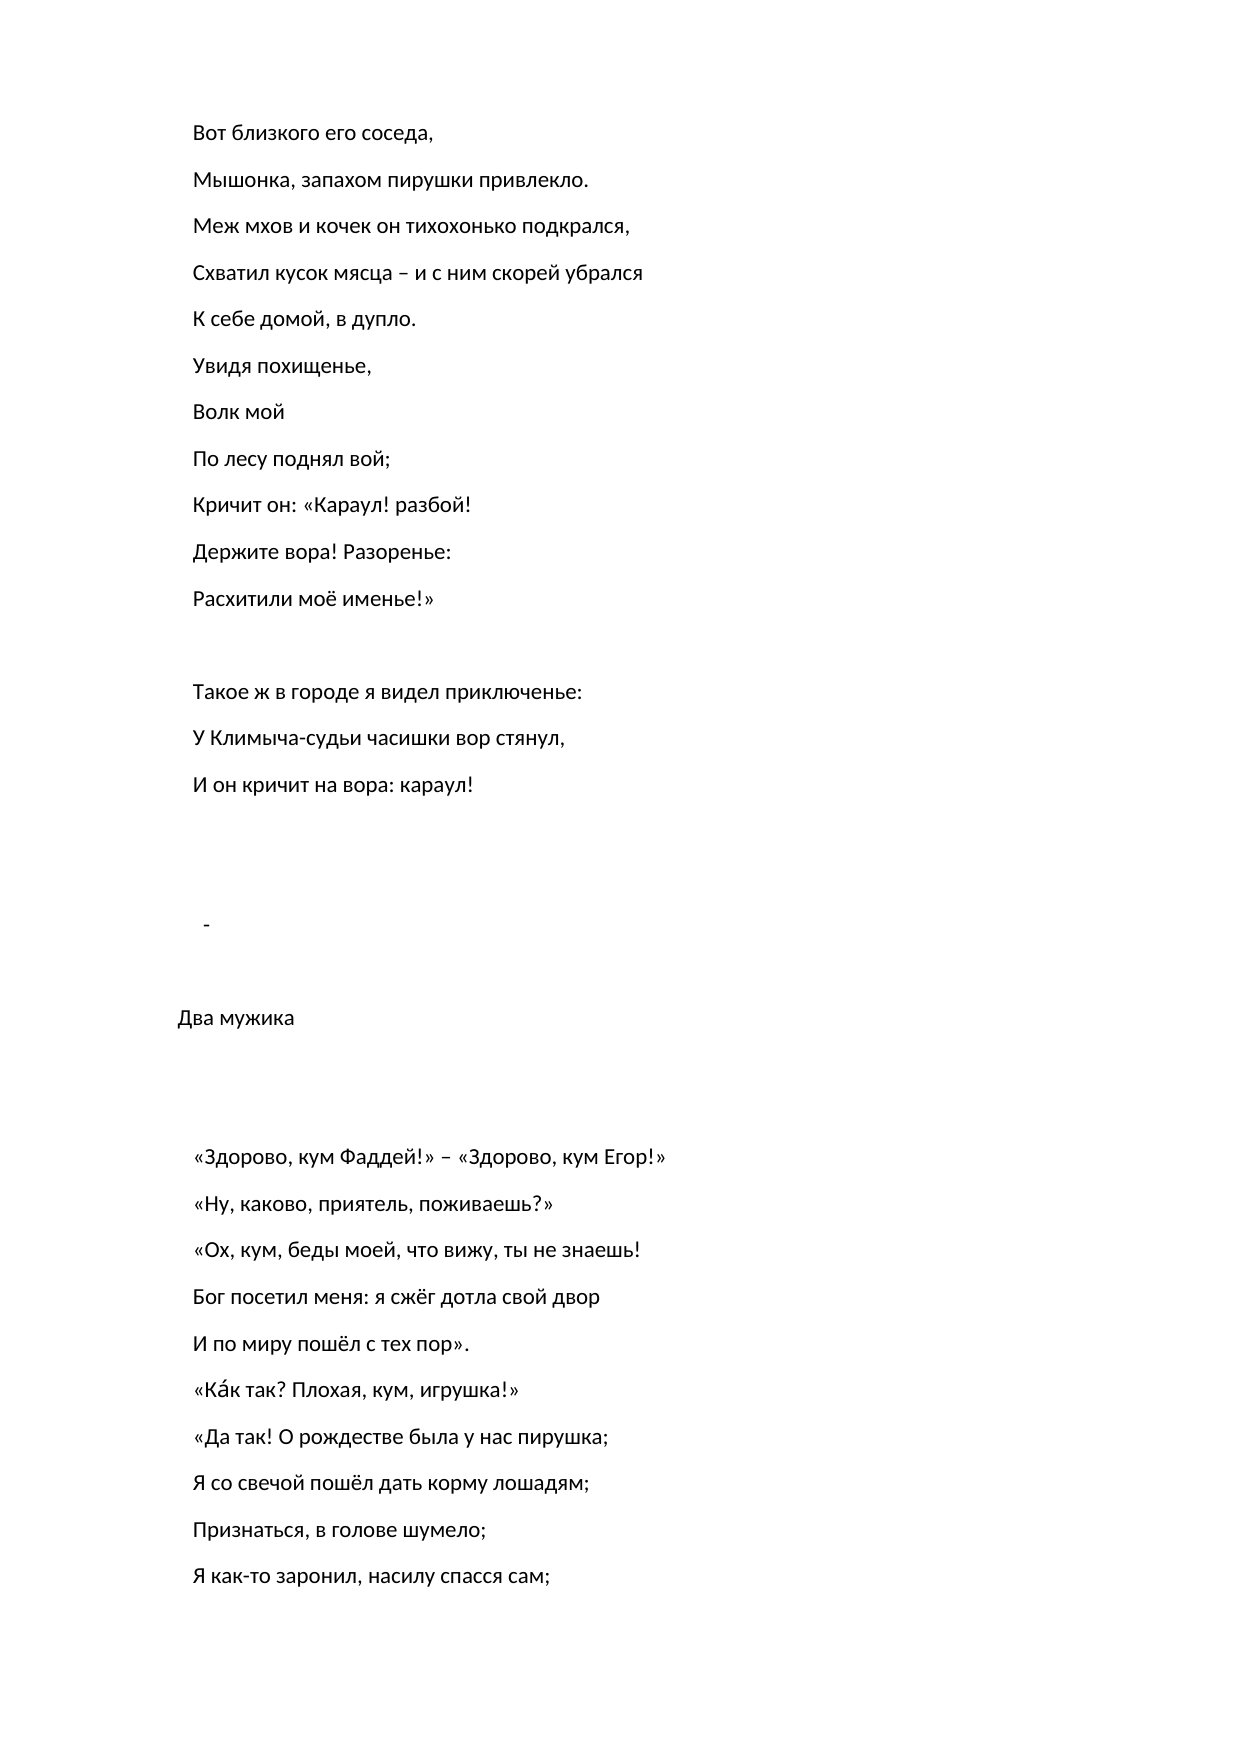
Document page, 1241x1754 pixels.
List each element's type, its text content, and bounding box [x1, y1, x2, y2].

text Волк мой [177, 397, 1152, 426]
text - [177, 910, 1152, 938]
text Бог посетил меня: я сжёг дотла свой двор [177, 1282, 1152, 1310]
text Такое ж в городе я видел приключенье: [177, 677, 1152, 705]
text Я как-то заронил, насилу спасся сам; [177, 1562, 1152, 1589]
text Признаться, в голове шумело; [177, 1515, 1152, 1543]
text Два мужика [177, 1003, 1152, 1031]
text Вот близкого его соседа, [177, 118, 1152, 146]
text Увидя похищенье, [177, 351, 1152, 379]
text «Ка́к так? Плохая, кум, игрушка!» [177, 1375, 1152, 1403]
text Меж мхов и кочек он тихохонько подкрался, [177, 211, 1152, 239]
text Мышонка, запахом пирушки привлекло. [177, 165, 1152, 193]
text Кричит он: «Караул! разбой! [177, 491, 1152, 519]
text У Климыча-судьи часишки вор стянул, [177, 723, 1152, 751]
text Схватил кусок мясца – и с ним скорей убрался [177, 258, 1152, 286]
text И по миру пошёл с тех пор». [177, 1329, 1152, 1357]
text «Ох, кум, беды моей, что вижу, ты не знаешь! [177, 1236, 1152, 1264]
text «Здорово, кум Фаддей!» – «Здорово, кум Егор!» [177, 1142, 1152, 1171]
text «Ну, каково, приятель, поживаешь?» [177, 1189, 1152, 1217]
text К себе домой, в дупло. [177, 304, 1152, 332]
text Я со свечой пошёл дать корму лошадям; [177, 1468, 1152, 1496]
text По лесу поднял вой; [177, 444, 1152, 472]
text И он кричит на вора: караул! [177, 770, 1152, 798]
text «Да так! О рождестве была у нас пирушка; [177, 1422, 1152, 1450]
text Расхитили моё именье!» [177, 584, 1152, 612]
text Держите вора! Разоренье: [177, 537, 1152, 565]
